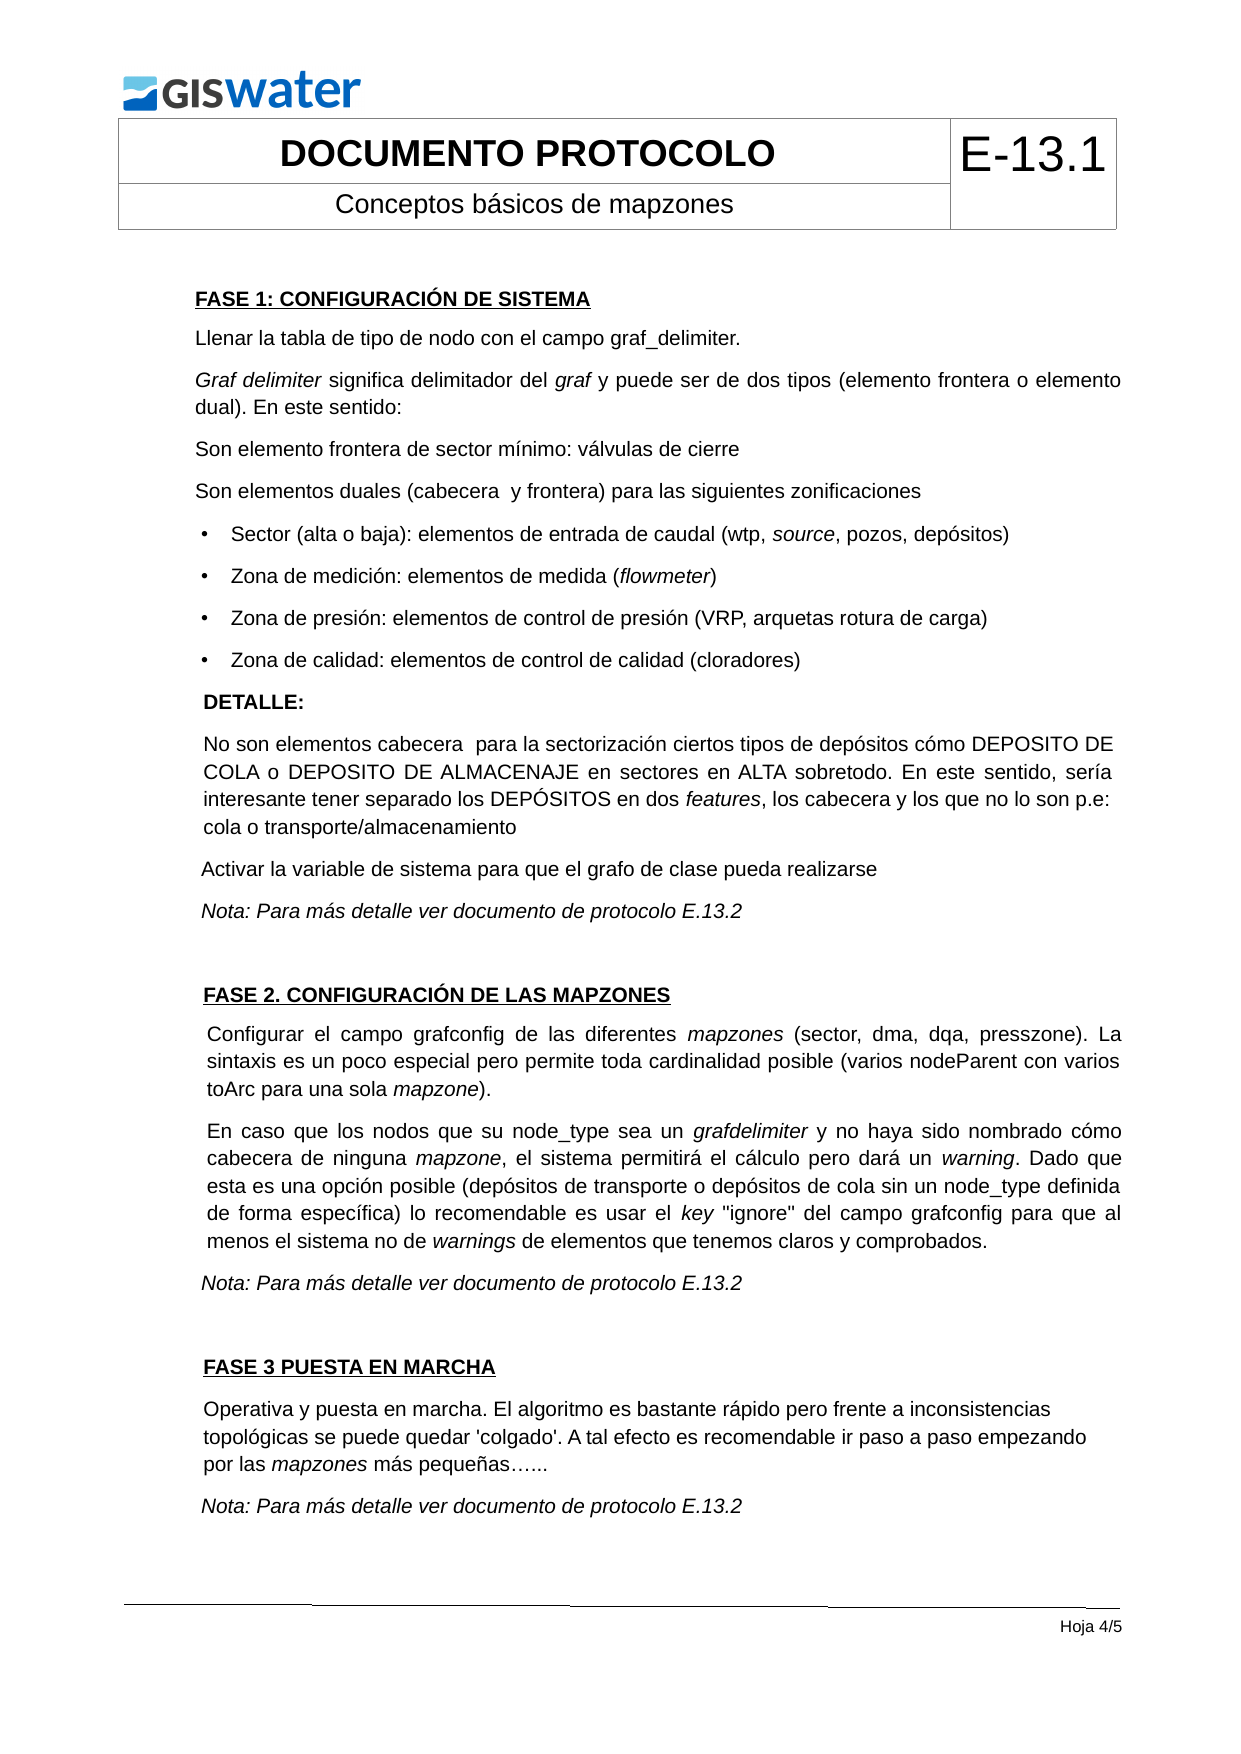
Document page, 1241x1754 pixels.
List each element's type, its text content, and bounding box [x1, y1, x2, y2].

text FASE 2. CONFIGURACIÓN DE LAS MAPZONES [201, 983, 1122, 1007]
text En caso que los nodos que su node_type sea un grafdelimiter y no haya sido nombrado cómo cabecera de ninguna mapzone, el sistema permitirá el cálculo pero dará un warning. Dado que esta es una opción posible (depósitos de transporte o depósitos de cola sin un node_type definida de forma específica) lo recomendable es usar el key "ignore" del campo grafconfig para que al menos el sistema no de warnings de elementos que tenemos claros y comprobados. [207, 1119, 1122, 1253]
text Nota: Para más detalle ver documento de protocolo E.13.2 [195, 1494, 1122, 1518]
text No son elementos cabecera para la sectorización ciertos tipos de depósitos cómo DEPOSITO DE COLA o DEPOSITO DE ALMACENAJE en sectores en ALTA sobretodo. En este sentido, sería interesante tener separado los DEPÓSITOS en dos features, los cabecera y los que no lo son p.e: cola o transporte/almacenamiento [195, 732, 1122, 839]
list Zona de presión: elementos de control de presión (VRP, arquetas rotura de carga) [201, 606, 1122, 630]
text FASE 1: CONFIGURACIÓN DE SISTEMA [195, 287, 1122, 311]
text Nota: Para más detalle ver documento de protocolo E.13.2 [195, 1271, 1122, 1295]
text FASE 3 PUESTA EN MARCHA [118, 1355, 1122, 1379]
list Zona de medición: elementos de medida (flowmeter) [201, 563, 1122, 588]
text Llenar la tabla de tipo de nodo con el campo graf_delimiter. [195, 326, 1122, 349]
text Operativa y puesta en marcha. El algoritmo es bastante rápido pero frente a inconsistencias topológicas se puede quedar 'colgado'. A tal efecto es recomendable ir paso a paso empezando por las mapzones más pequeñas…... [118, 1397, 1122, 1476]
text Nota: Para más detalle ver documento de protocolo E.13.2 [195, 899, 1122, 923]
text Configurar el campo grafconfig de las diferentes mapzones (sector, dma, dqa, presszone). La sintaxis es un poco especial pero permite toda cardinalidad posible (varios nodeParent con varios toArc para una sola mapzone). [207, 1022, 1122, 1101]
text Son elementos duales (cabecera y frontera) para las siguientes zonificaciones [195, 479, 1122, 503]
list Sector (alta o baja): elementos de entrada de caudal (wtp, source, pozos, depósitos) [201, 521, 1122, 545]
text Son elemento frontera de sector mínimo: válvulas de cierre [195, 437, 1122, 461]
picture [119, 66, 365, 115]
list Zona de calidad: elementos de control de calidad (cloradores) [201, 648, 1122, 672]
text DETALLE: [118, 690, 1122, 714]
text Activar la variable de sistema para que el grafo de clase pueda realizarse [195, 857, 1122, 881]
text Graf delimiter significa delimitador del graf y puede ser de dos tipos (elemento frontera o elemento dual). En este sentido: [183, 368, 1122, 419]
